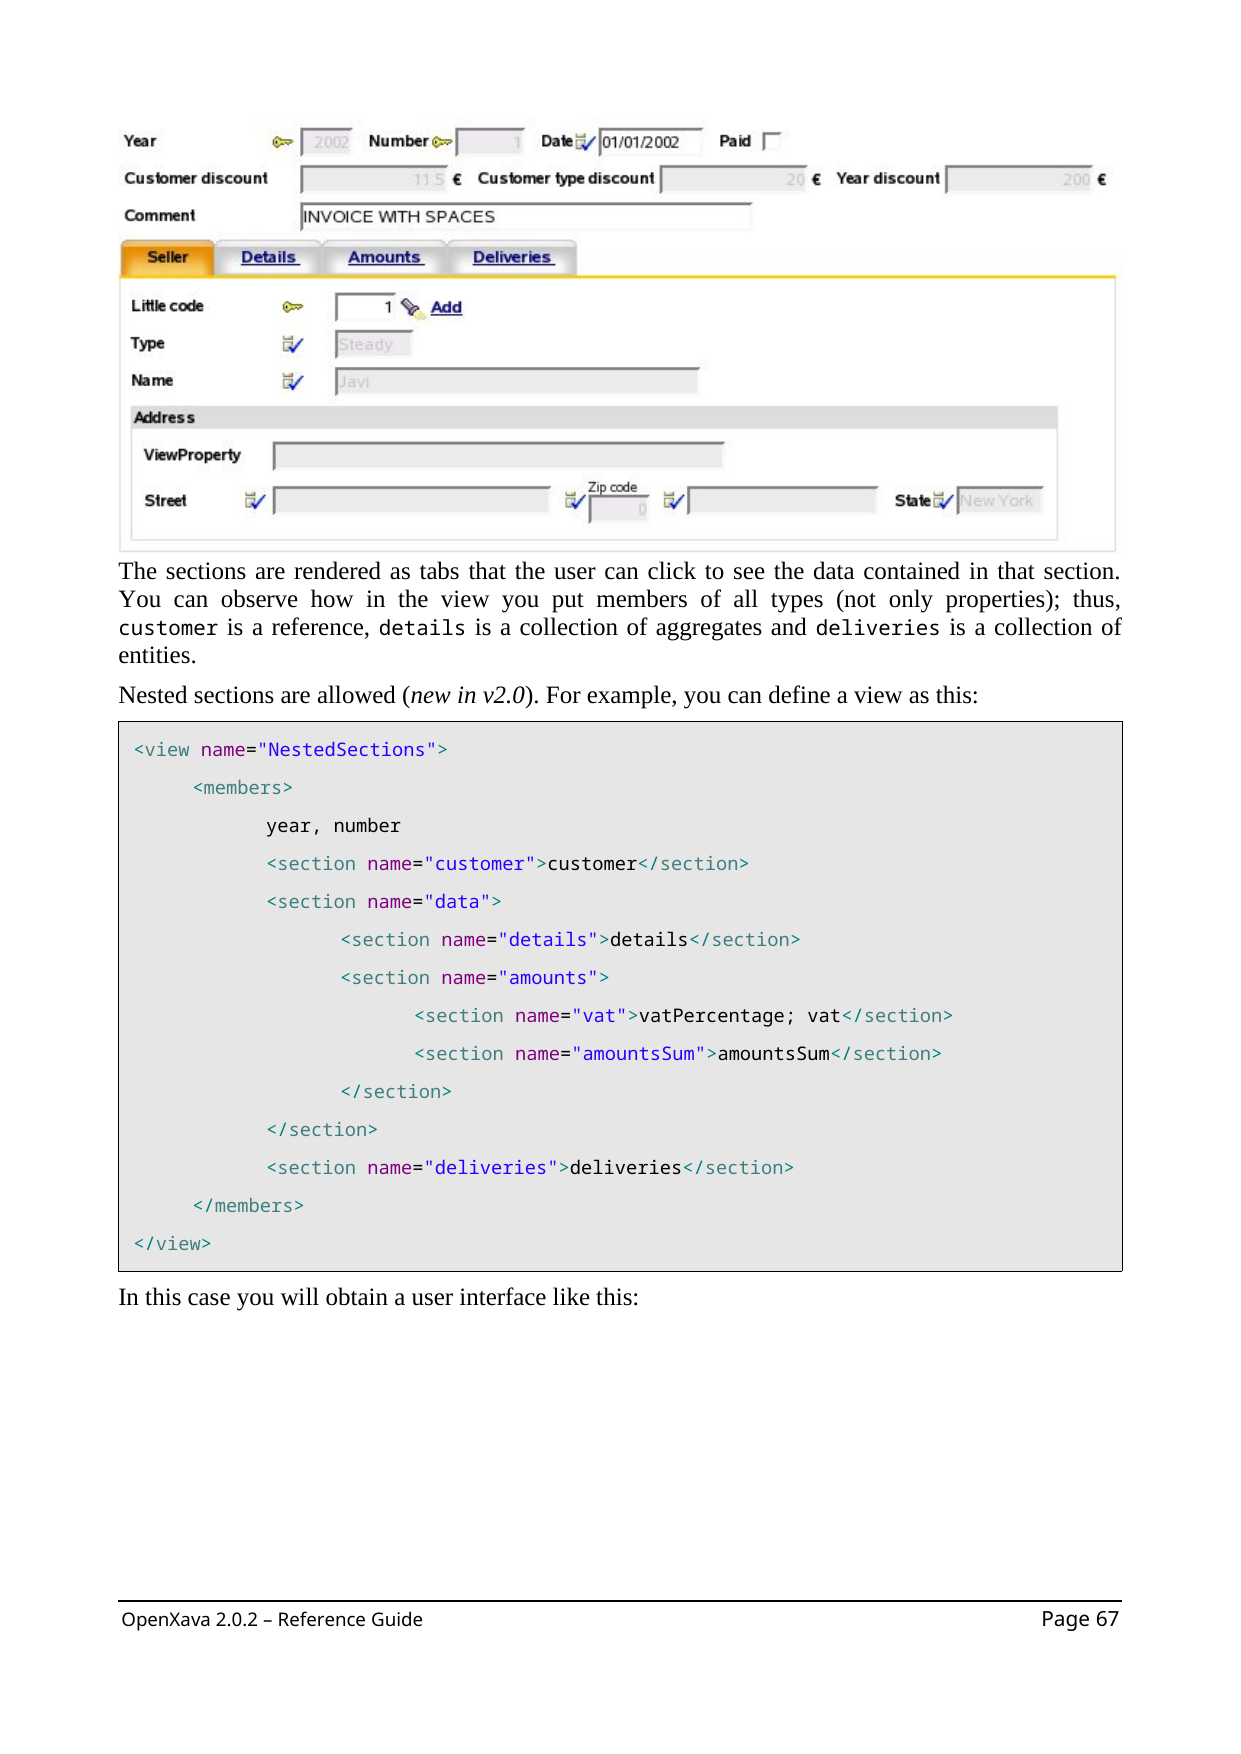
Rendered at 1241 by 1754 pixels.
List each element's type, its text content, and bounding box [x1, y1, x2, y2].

text <view name="NestedSections"> [119, 722, 1122, 759]
text </section> [119, 1102, 1122, 1140]
text </members> [119, 1178, 1122, 1216]
text <section name="details">details</section> [119, 912, 1122, 949]
text <section name="customer">customer</section> [119, 836, 1122, 873]
text In this case you will obtain a user interface like this: [118, 1283, 1122, 1311]
text year, number [119, 797, 1122, 836]
text Nested sections are allowed (new in v2.0). For example, you can define a view as this: [118, 681, 1122, 709]
text <members> [119, 759, 1122, 797]
text <section name="data"> [119, 873, 1122, 912]
text <section name="amounts"> [119, 949, 1122, 988]
text The sections are rendered as tabs that the user can click to see the data contained in that section. You can observe how in the view you put members of all types (not only properties); thus, customer is a reference, details is a collection of aggregates and deliveries is a collection of entities. [118, 558, 1122, 669]
text <section name="vat">vatPercentage; vat</section> [119, 988, 1122, 1026]
text <section name="deliveries">deliveries</section> [119, 1140, 1122, 1178]
text </section> [119, 1064, 1122, 1102]
text <section name="amountsSum">amountsSum</section> [119, 1026, 1122, 1064]
text </view> [119, 1216, 1122, 1271]
picture [118, 118, 1122, 558]
